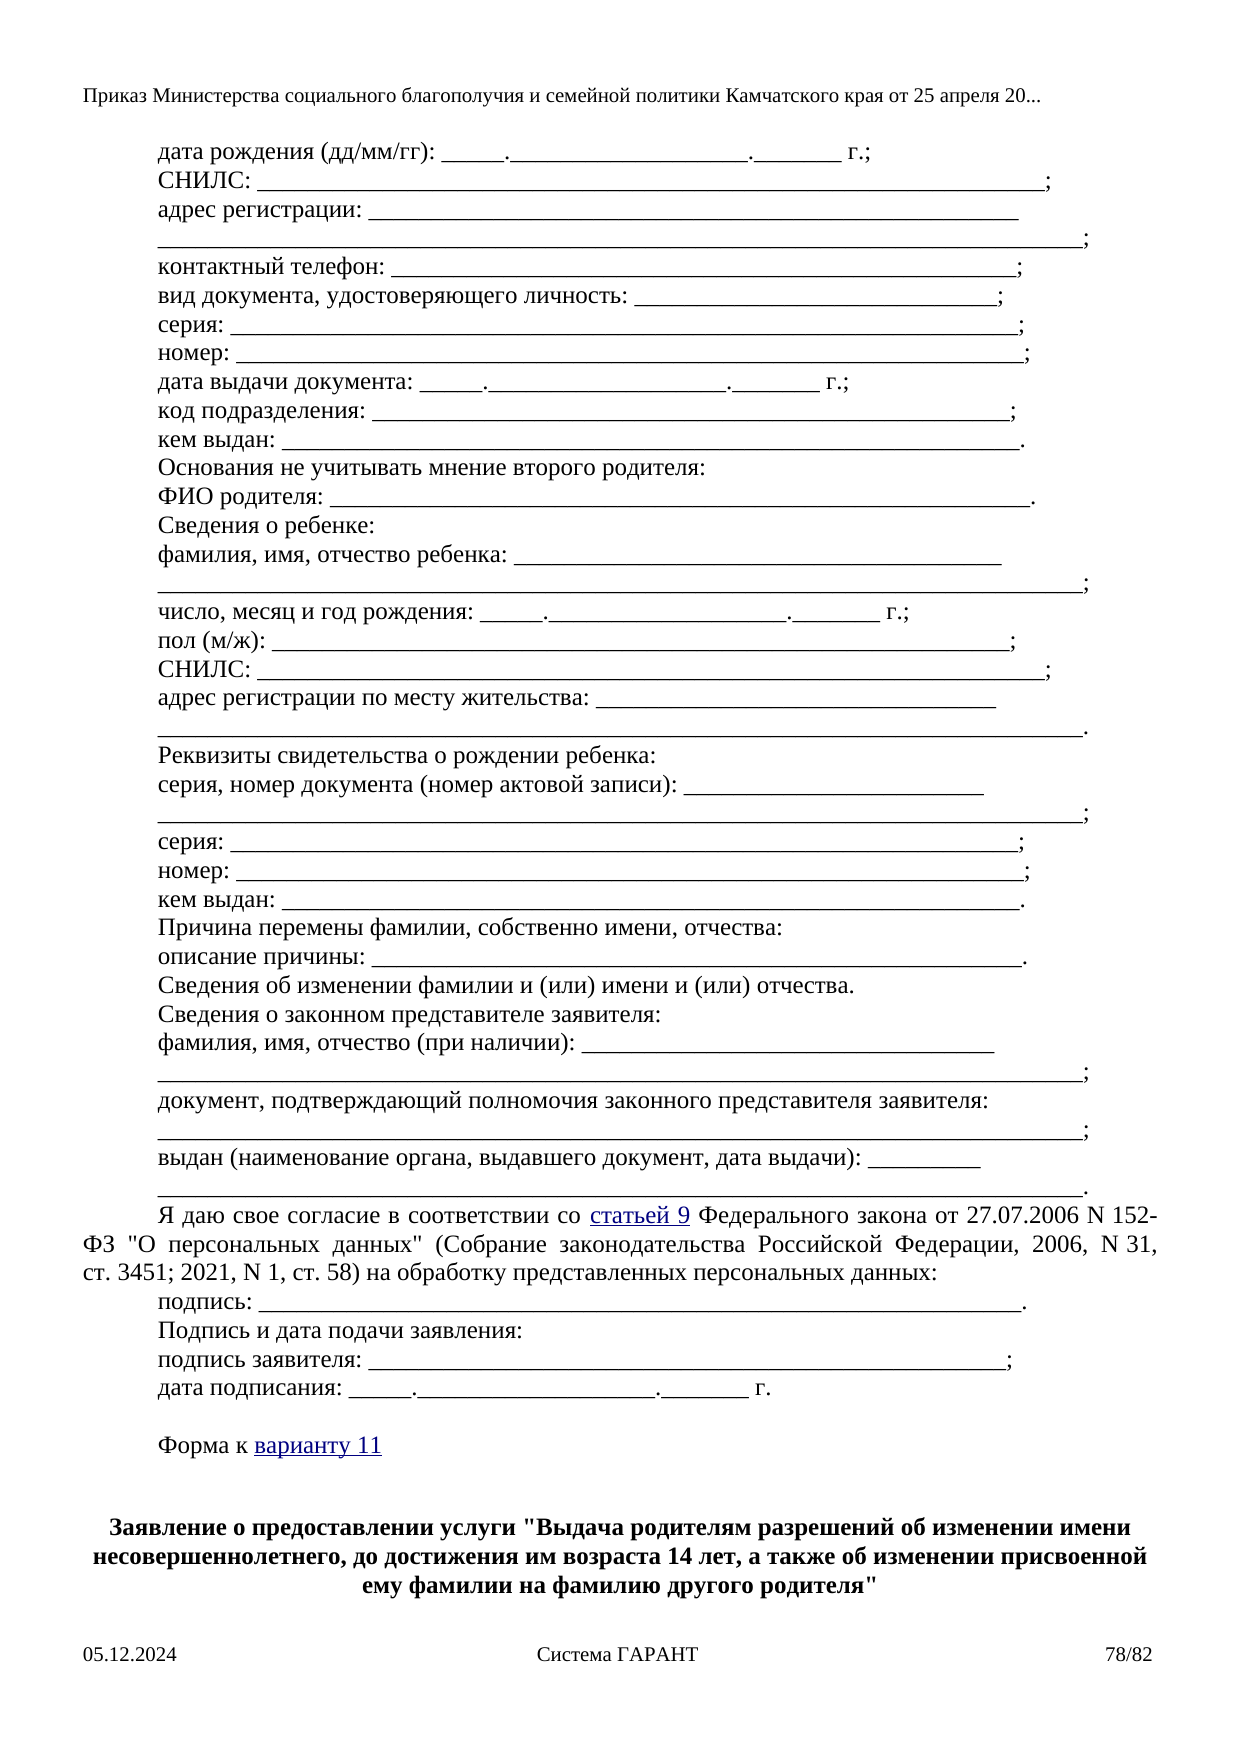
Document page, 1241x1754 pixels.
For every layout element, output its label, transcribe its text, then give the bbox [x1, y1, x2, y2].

text фамилия, имя, отчество (при наличии): _________________________________ [83, 1027, 1157, 1056]
text Реквизиты свидетельства о рождении ребенка: [83, 740, 1157, 769]
text Сведения о законном представителе заявителя: [83, 999, 1157, 1027]
text дата подписания: _____.___________________._______ г. [83, 1372, 1157, 1401]
text код подразделения: ___________________________________________________; [83, 395, 1157, 424]
text Сведения о ребенке: [83, 510, 1157, 539]
subtitle Заявление о предоставлении услуги "Выдача родителям разрешений об изменении имени несовершеннолетнего, до достижения им возраста 14 лет, а также об изменении присвоенной ему фамилии на фамилию другого родителя" [83, 1512, 1157, 1599]
text выдан (наименование органа, выдавшего документ, дата выдачи): _________ [83, 1142, 1157, 1171]
text __________________________________________________________________________; [83, 567, 1157, 596]
text Причина перемены фамилии, собственно имени, отчества: [83, 912, 1157, 941]
text номер: _______________________________________________________________; [83, 337, 1157, 366]
text дата выдачи документа: _____.___________________._______ г.; [83, 366, 1157, 395]
text серия: _______________________________________________________________; [83, 309, 1157, 337]
text описание причины: ____________________________________________________. [83, 941, 1157, 970]
text вид документа, удостоверяющего личность: _____________________________; [83, 280, 1157, 309]
text __________________________________________________________________________. [83, 711, 1157, 740]
text Подпись и дата подачи заявления: [83, 1315, 1157, 1344]
text __________________________________________________________________________; [83, 222, 1157, 251]
text адрес регистрации по месту жительства: ________________________________ [83, 682, 1157, 711]
text пол (м/ж): ___________________________________________________________; [83, 625, 1157, 654]
text __________________________________________________________________________. [83, 1171, 1157, 1200]
text фамилия, имя, отчество ребенка: _______________________________________ [83, 539, 1157, 567]
text __________________________________________________________________________; [83, 1056, 1157, 1085]
text СНИЛС: _______________________________________________________________; [83, 165, 1157, 194]
text серия, номер документа (номер актовой записи): ________________________ [83, 769, 1157, 797]
text __________________________________________________________________________; [83, 1114, 1157, 1142]
text кем выдан: ___________________________________________________________. [83, 424, 1157, 452]
text Основания не учитывать мнение второго родителя: [83, 452, 1157, 481]
text документ, подтверждающий полномочия законного представителя заявителя: [83, 1085, 1157, 1114]
text адрес регистрации: ____________________________________________________ [83, 194, 1157, 222]
text дата рождения (дд/мм/гг): _____.___________________._______ г.; [83, 136, 1157, 165]
text ФИО родителя: ________________________________________________________. [83, 481, 1157, 510]
text подпись заявителя: ___________________________________________________; [83, 1344, 1157, 1372]
text контактный телефон: __________________________________________________; [83, 251, 1157, 280]
text Я даю свое согласие в соответствии со статьей 9 Федерального закона от 27.07.2006 N 152-ФЗ "О персональных данных" (Собрание законодательства Российской Федерации, 2006, N 31, ст. 3451; 2021, N 1, ст. 58) на обработку представленных персональных данных: [83, 1200, 1157, 1286]
text номер: _______________________________________________________________; [83, 855, 1157, 884]
text Сведения об изменении фамилии и (или) имени и (или) отчества. [83, 970, 1157, 999]
text число, месяц и год рождения: _____.___________________._______ г.; [83, 596, 1157, 625]
text кем выдан: ___________________________________________________________. [83, 884, 1157, 912]
text серия: _______________________________________________________________; [83, 826, 1157, 855]
text подпись: _____________________________________________________________. [83, 1286, 1157, 1315]
text __________________________________________________________________________; [83, 797, 1157, 826]
text СНИЛС: _______________________________________________________________; [83, 654, 1157, 682]
text Форма к варианту 11 [83, 1430, 1157, 1459]
